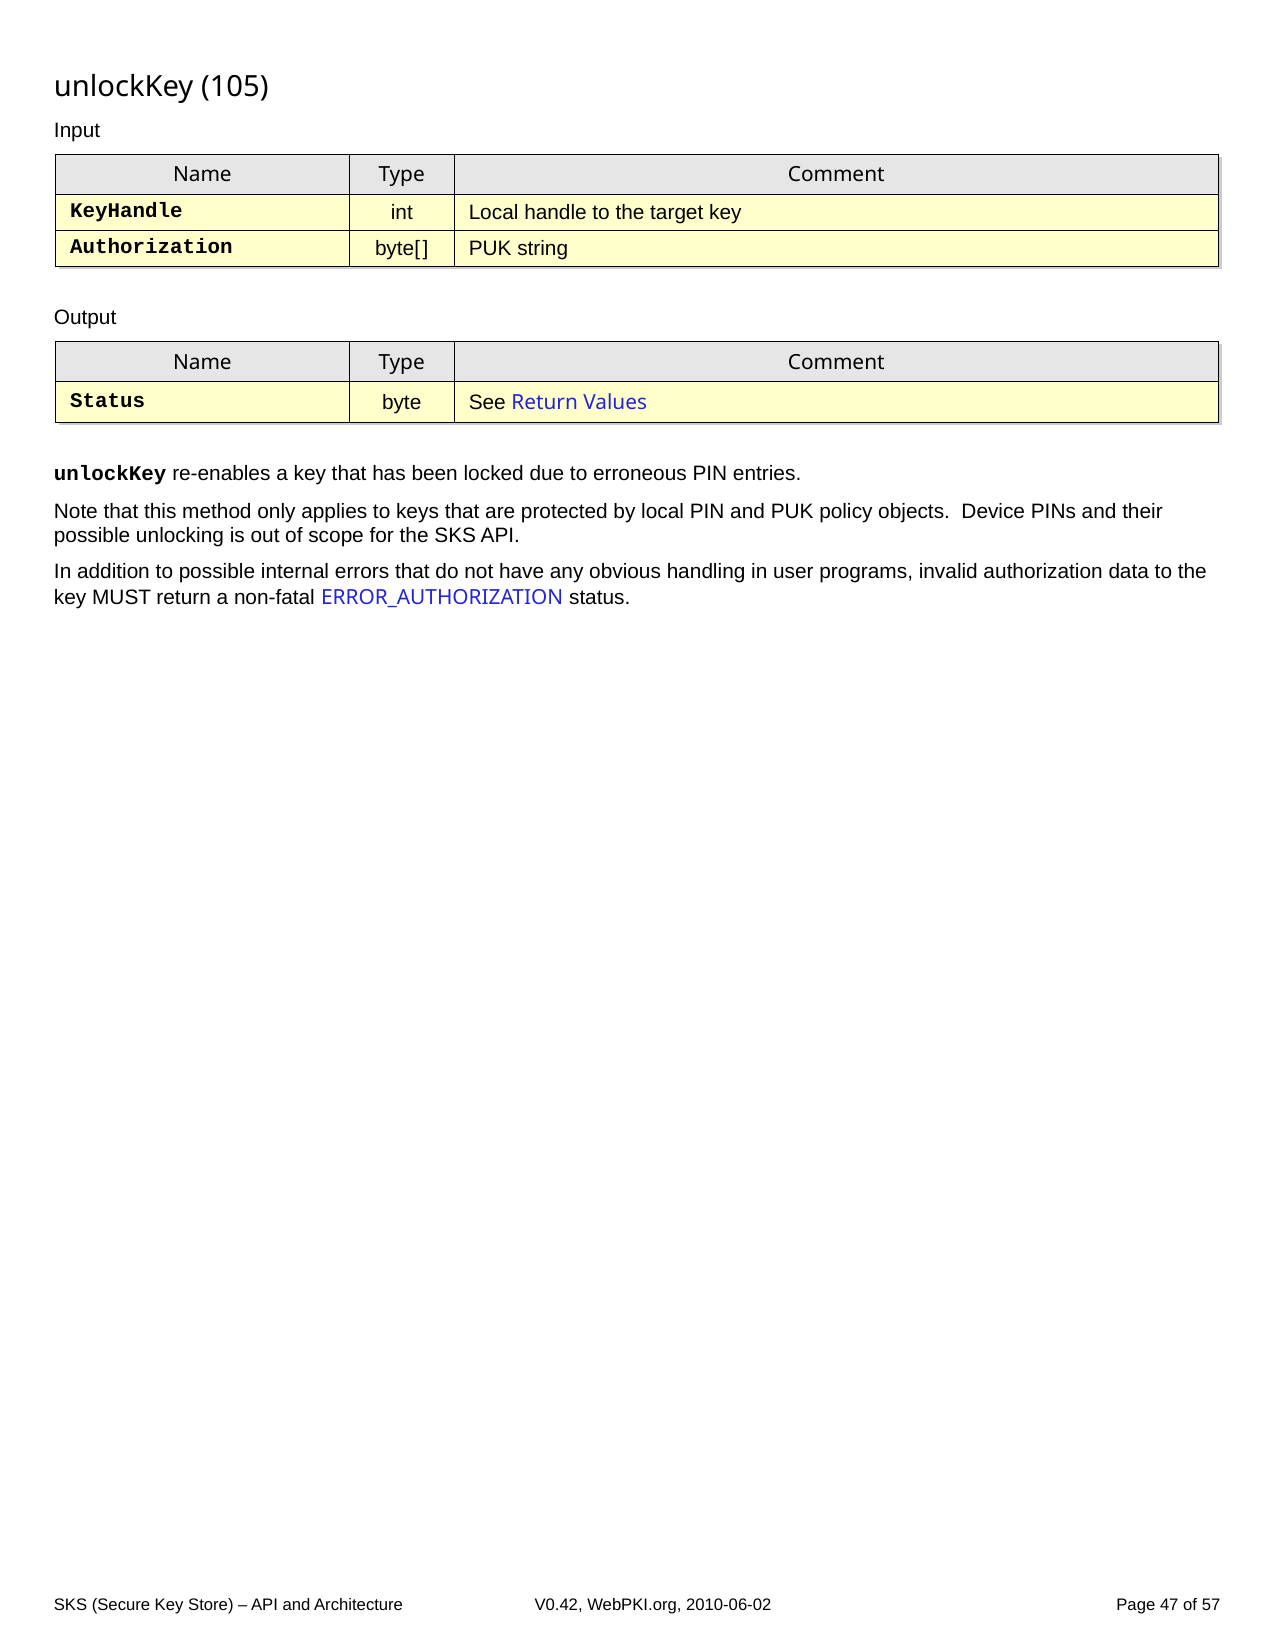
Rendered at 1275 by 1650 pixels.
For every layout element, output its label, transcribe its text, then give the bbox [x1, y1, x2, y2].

table_cell int [350, 195, 454, 230]
subtitle unlockKey (105) [54, 66, 1221, 105]
table_header Name [56, 155, 349, 194]
table_cell byte [350, 382, 454, 422]
table_header Type [350, 155, 454, 194]
table_header Comment [455, 155, 1218, 194]
table_header Comment [455, 342, 1218, 381]
table_cell byte⁮[ ] [350, 231, 454, 266]
table_header Name [56, 342, 349, 381]
text unlockKey re-enables a key that has been locked due to erroneous PIN entries. [54, 461, 1221, 487]
text Input [54, 118, 1221, 142]
table_cell Status [56, 382, 349, 422]
table_cell Authorization [56, 231, 349, 266]
table_header Type [350, 342, 454, 381]
text In addition to possible internal errors that do not have any obvious handling in user programs, invalid authorization data to the key MUST return a non-fatal ERROR_AUTHORIZATION status. [54, 558, 1221, 611]
text Note that this method only applies to keys that are protected by local PIN and PUK policy objects. Device PINs and their possible unlocking is out of scope for the SKS API. [54, 499, 1221, 547]
table_cell PUK string [455, 231, 1218, 266]
table_cell Local handle to the target key [455, 195, 1218, 230]
table_cell See Return Values [455, 382, 1218, 422]
text Output [54, 305, 1221, 329]
table_cell KeyHandle [56, 195, 349, 230]
